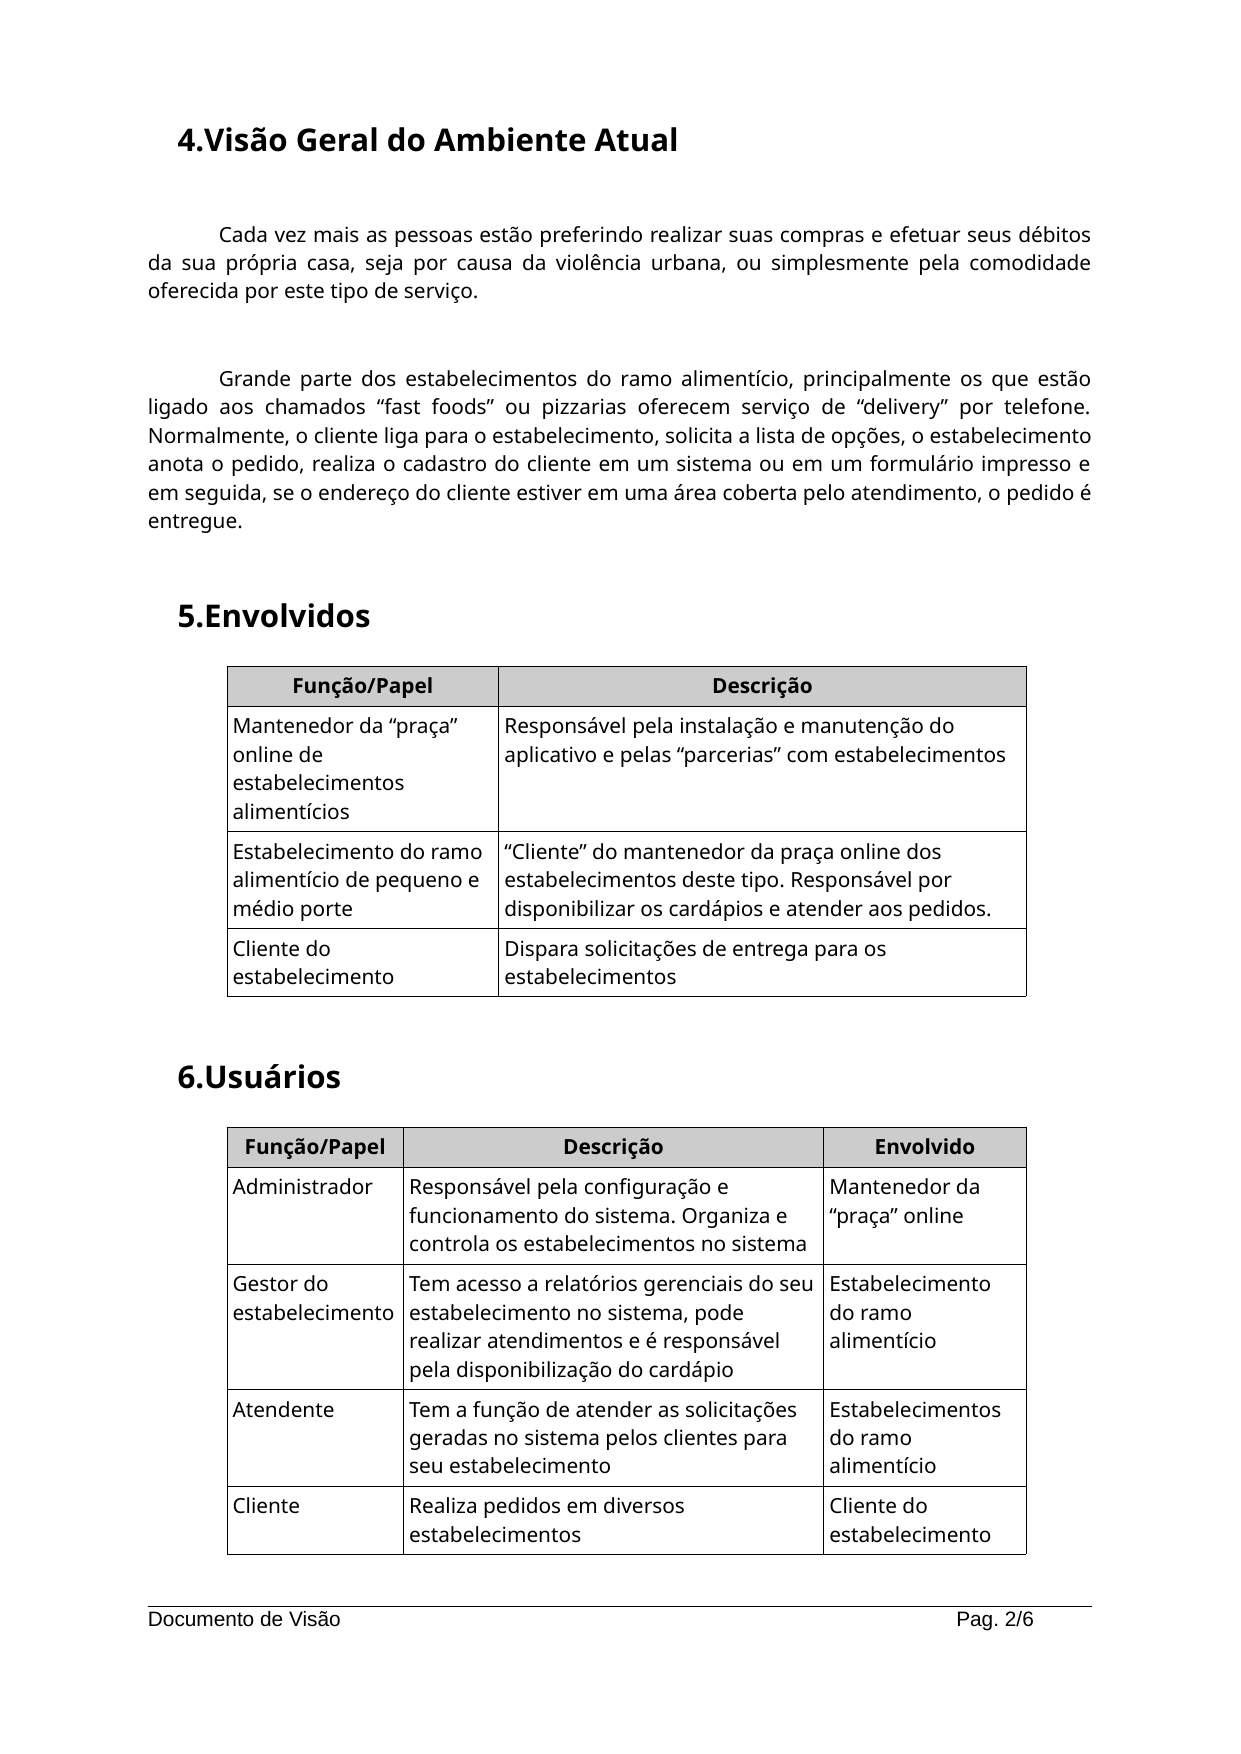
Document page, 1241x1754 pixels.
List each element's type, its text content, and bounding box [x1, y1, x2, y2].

table_header Descrição [499, 667, 1026, 706]
table_header Função/Papel [228, 1128, 403, 1167]
table_header Descrição [404, 1128, 823, 1167]
table_cell Dispara solicitações de entrega para os estabelecimentos [499, 929, 1026, 996]
table_cell “Cliente” do mantenedor da praça online dos estabelecimentos deste tipo. Responsável por disponibilizar os cardápios e atender aos pedidos. [499, 832, 1026, 928]
table_header Envolvido [824, 1128, 1026, 1167]
table_cell Estabelecimentos do ramo alimentício [824, 1390, 1026, 1486]
table_cell Tem acesso a relatórios gerenciais do seu estabelecimento no sistema, pode realizar atendimentos e é responsável pela disponibilização do cardápio [404, 1265, 823, 1389]
table_cell Responsável pela instalação e manutenção do aplicativo e pelas “parcerias” com estabelecimentos [499, 707, 1026, 831]
table_cell Realiza pedidos em diversos estabelecimentos [404, 1487, 823, 1554]
subtitle Visão Geral do Ambiente Atual [148, 118, 1092, 161]
table_cell Gestor do estabelecimento [228, 1265, 403, 1389]
table_cell Mantenedor da “praça” online [824, 1168, 1026, 1263]
text Grande parte dos estabelecimentos do ramo alimentício, principalmente os que estão ligado aos chamados “fast foods” ou pizzarias oferecem serviço de “delivery” por telefone. Normalmente, o cliente liga para o estabelecimento, solicita a lista de opções, o estabelecimento anota o pedido, realiza o cadastro do cliente em um sistema ou em um formulário impresso e em seguida, se o endereço do cliente estiver em uma área coberta pelo atendimento, o pedido é entregue. [148, 364, 1092, 534]
table_cell Administrador [228, 1168, 403, 1263]
table_header Função/Papel [228, 667, 498, 706]
table_cell Cliente do estabelecimento [228, 929, 498, 996]
table_cell Responsável pela configuração e funcionamento do sistema. Organiza e controla os estabelecimentos no sistema [404, 1168, 823, 1263]
subtitle Envolvidos [148, 593, 1092, 636]
subtitle Usuários [148, 1054, 1092, 1097]
table_cell Atendente [228, 1390, 403, 1486]
table_cell Cliente do estabelecimento [824, 1487, 1026, 1554]
table_cell Mantenedor da “praça” online de estabelecimentos alimentícios [228, 707, 498, 831]
table_cell Estabelecimento do ramo alimentício [824, 1265, 1026, 1389]
text Cada vez mais as pessoas estão preferindo realizar suas compras e efetuar seus débitos da sua própria casa, seja por causa da violência urbana, ou simplesmente pela comodidade oferecida por este tipo de serviço. [148, 220, 1092, 305]
table_cell Cliente [228, 1487, 403, 1554]
table_cell Tem a função de atender as solicitações geradas no sistema pelos clientes para seu estabelecimento [404, 1390, 823, 1486]
table_cell Estabelecimento do ramo alimentício de pequeno e médio porte [228, 832, 498, 928]
